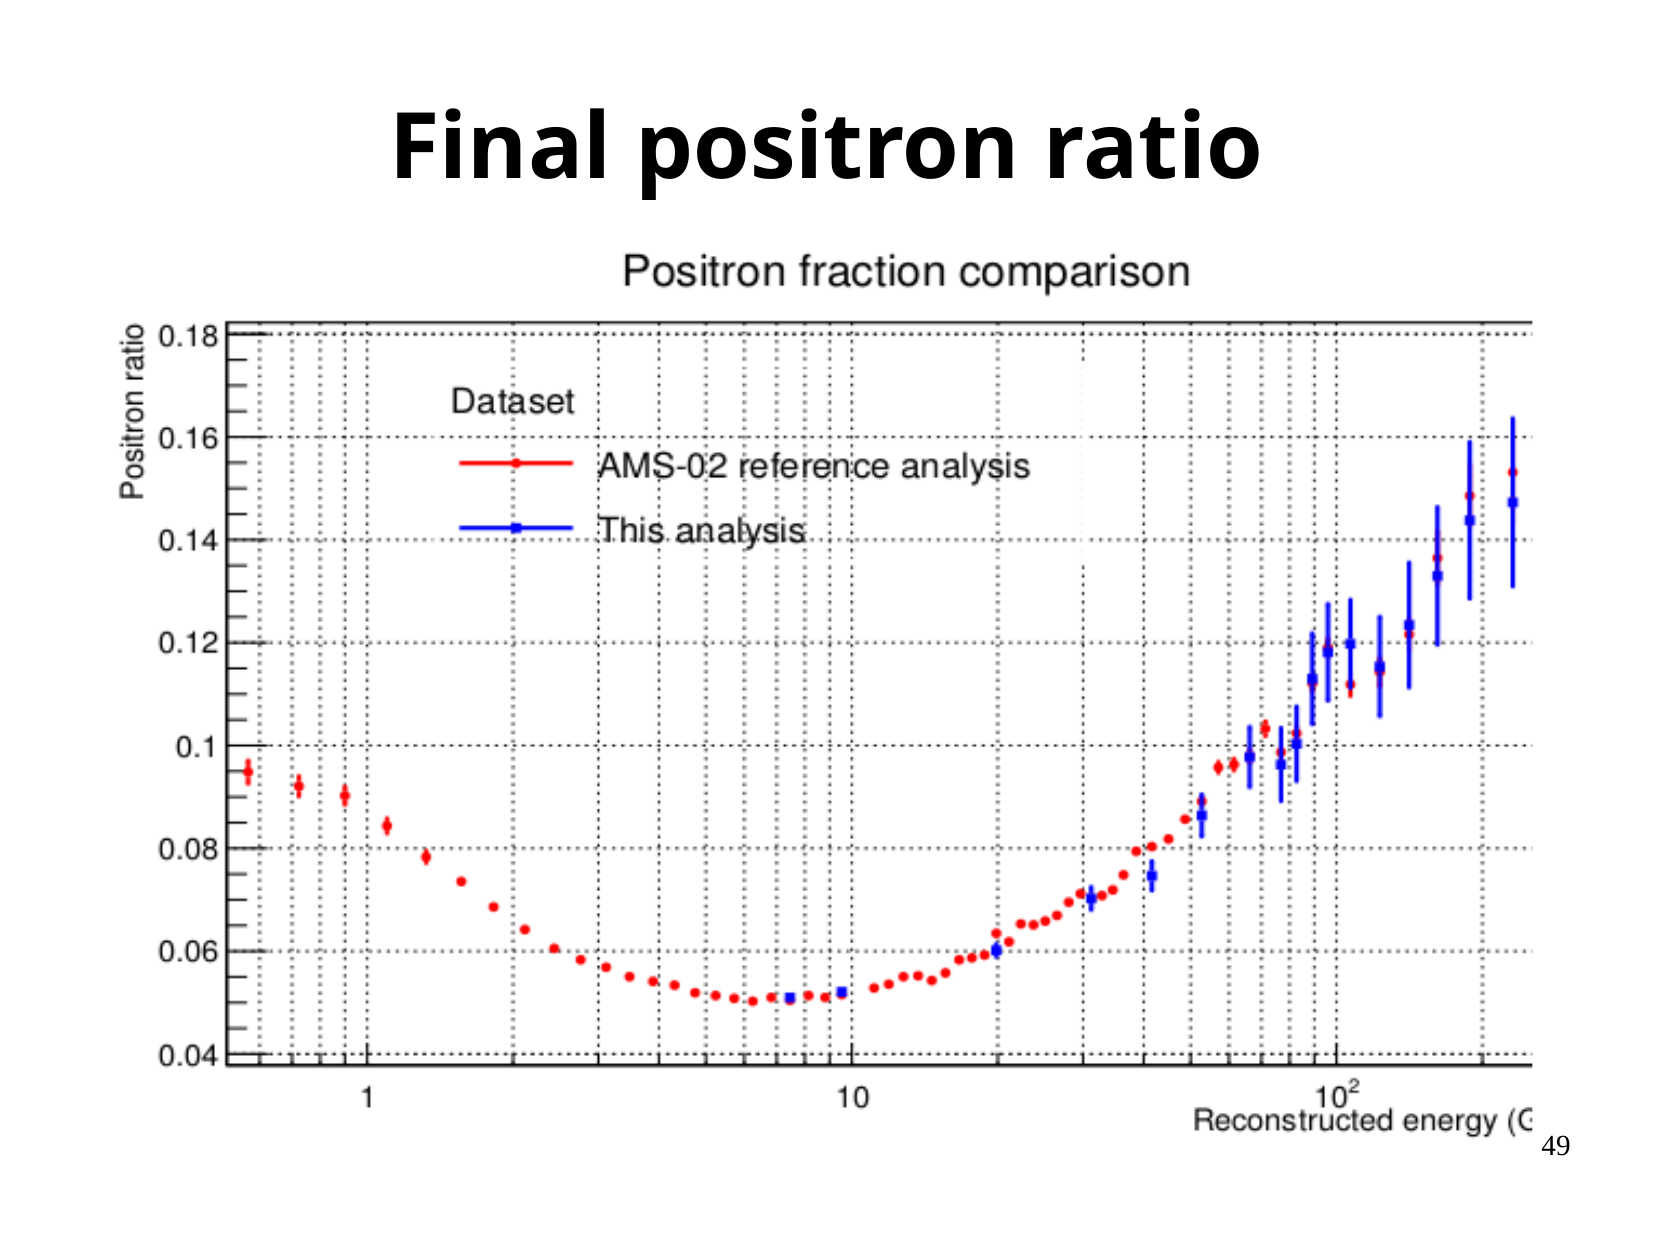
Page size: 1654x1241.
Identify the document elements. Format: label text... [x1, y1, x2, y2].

picture [57, 232, 1533, 1158]
title Final positron ratio [82, 39, 1571, 247]
